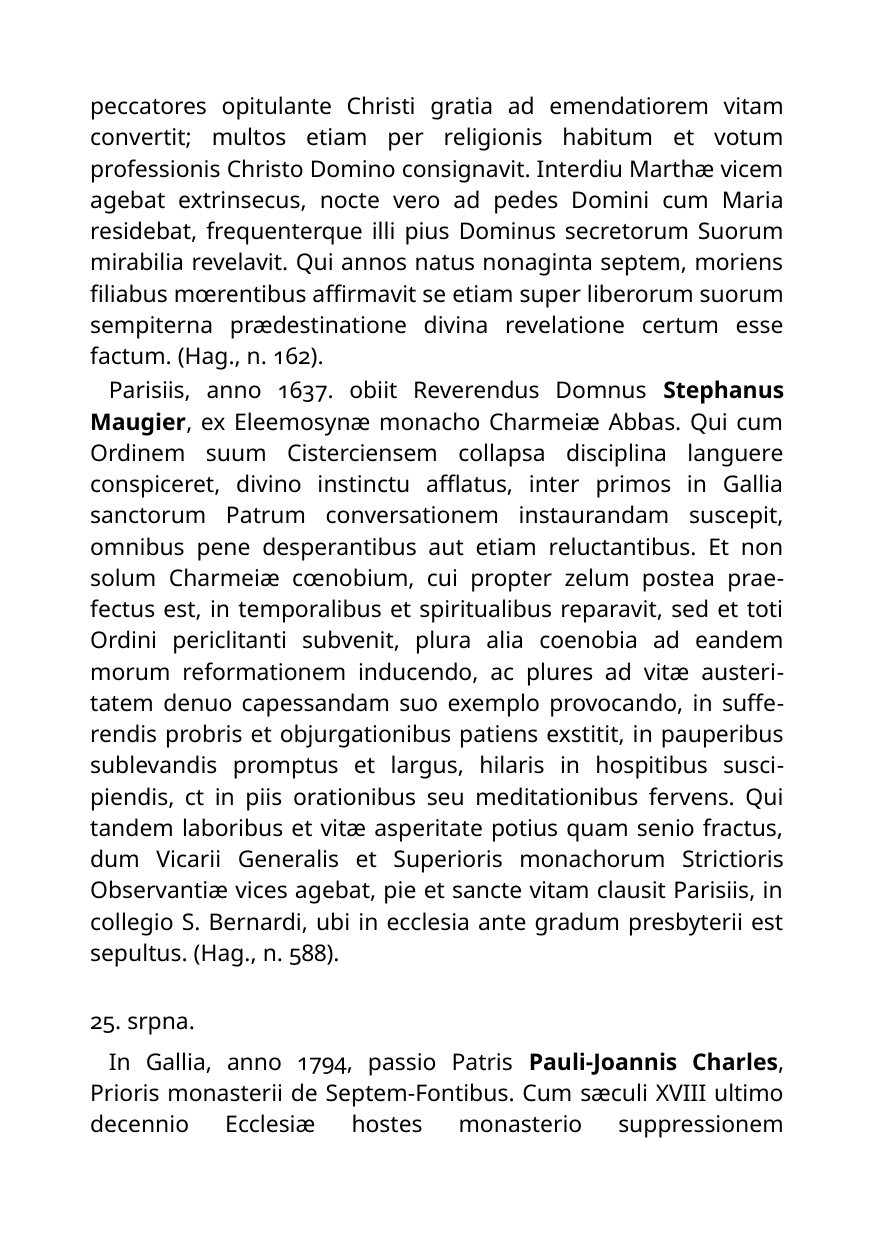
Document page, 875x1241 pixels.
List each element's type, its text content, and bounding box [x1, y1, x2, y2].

text Parisiis, anno 1637. obiit Reverendus Domnus Stephanus Maugier, ex Eleemosynæ monacho Charmeiæ Abbas. Qui cum Ordinem suum Cisterciensem collapsa disciplina languere conspiceret, divino instinctu afflatus, inter primos in Gallia sanctorum Patrum conversationem instaurandam suscepit, omnibus pene desperantibus aut etiam reluctantibus. Et non solum Charmeiæ cœnobium, cui propter zelum postea prae­fectus est, in temporalibus et spiritualibus reparavit, sed et toti Ordini periclitanti subvenit, plura alia coenobia ad eandem morum reformationem inducendo, ac plures ad vitæ austeri­tatem denuo capessandam suo exemplo provocando, in suffe­rendis probris et objurgationibus patiens exstitit, in pauperibus sublevandis promptus et largus, hilaris in hospitibus susci­piendis, ct in piis orationibus seu meditationibus fervens. Qui tandem laboribus et vitæ asperitate potius quam senio fractus, dum Vicarii Generalis et Superioris monachorum Strictioris Observantiæ vices agebat, pie et sancte vitam clausit Parisiis, in collegio S. Bernardi, ubi in ecclesia ante gradum presbyterii est sepultus. (Hag., n. 588). [90, 374, 784, 968]
text peccatores opitulante Christi gratia ad emendatiorem vitam convertit; multos etiam per religionis habitum et votum professionis Christo Domino consignavit. Interdiu Marthæ vicem agebat extrinsecus, nocte vero ad pedes Domini cum Maria residebat, frequenterque illi pius Dominus secretorum Suorum mirabilia revelavit. Qui annos natus nonaginta septem, moriens filiabus mœrentibus affirmavit se etiam super liberorum suorum sempiterna prædestinatione divina revelatione certum esse factum. (Hag., n. 162). [90, 90, 784, 371]
text In Gallia, anno 1794, passio Patris Pauli-Joannis Charles, Prioris monasterii de Septem-Fontibus. Cum sæculi XVIII ultimo decennio Ecclesiæ hostes monasterio suppressionem [90, 1046, 784, 1139]
text 25. srpna. [90, 1005, 784, 1037]
